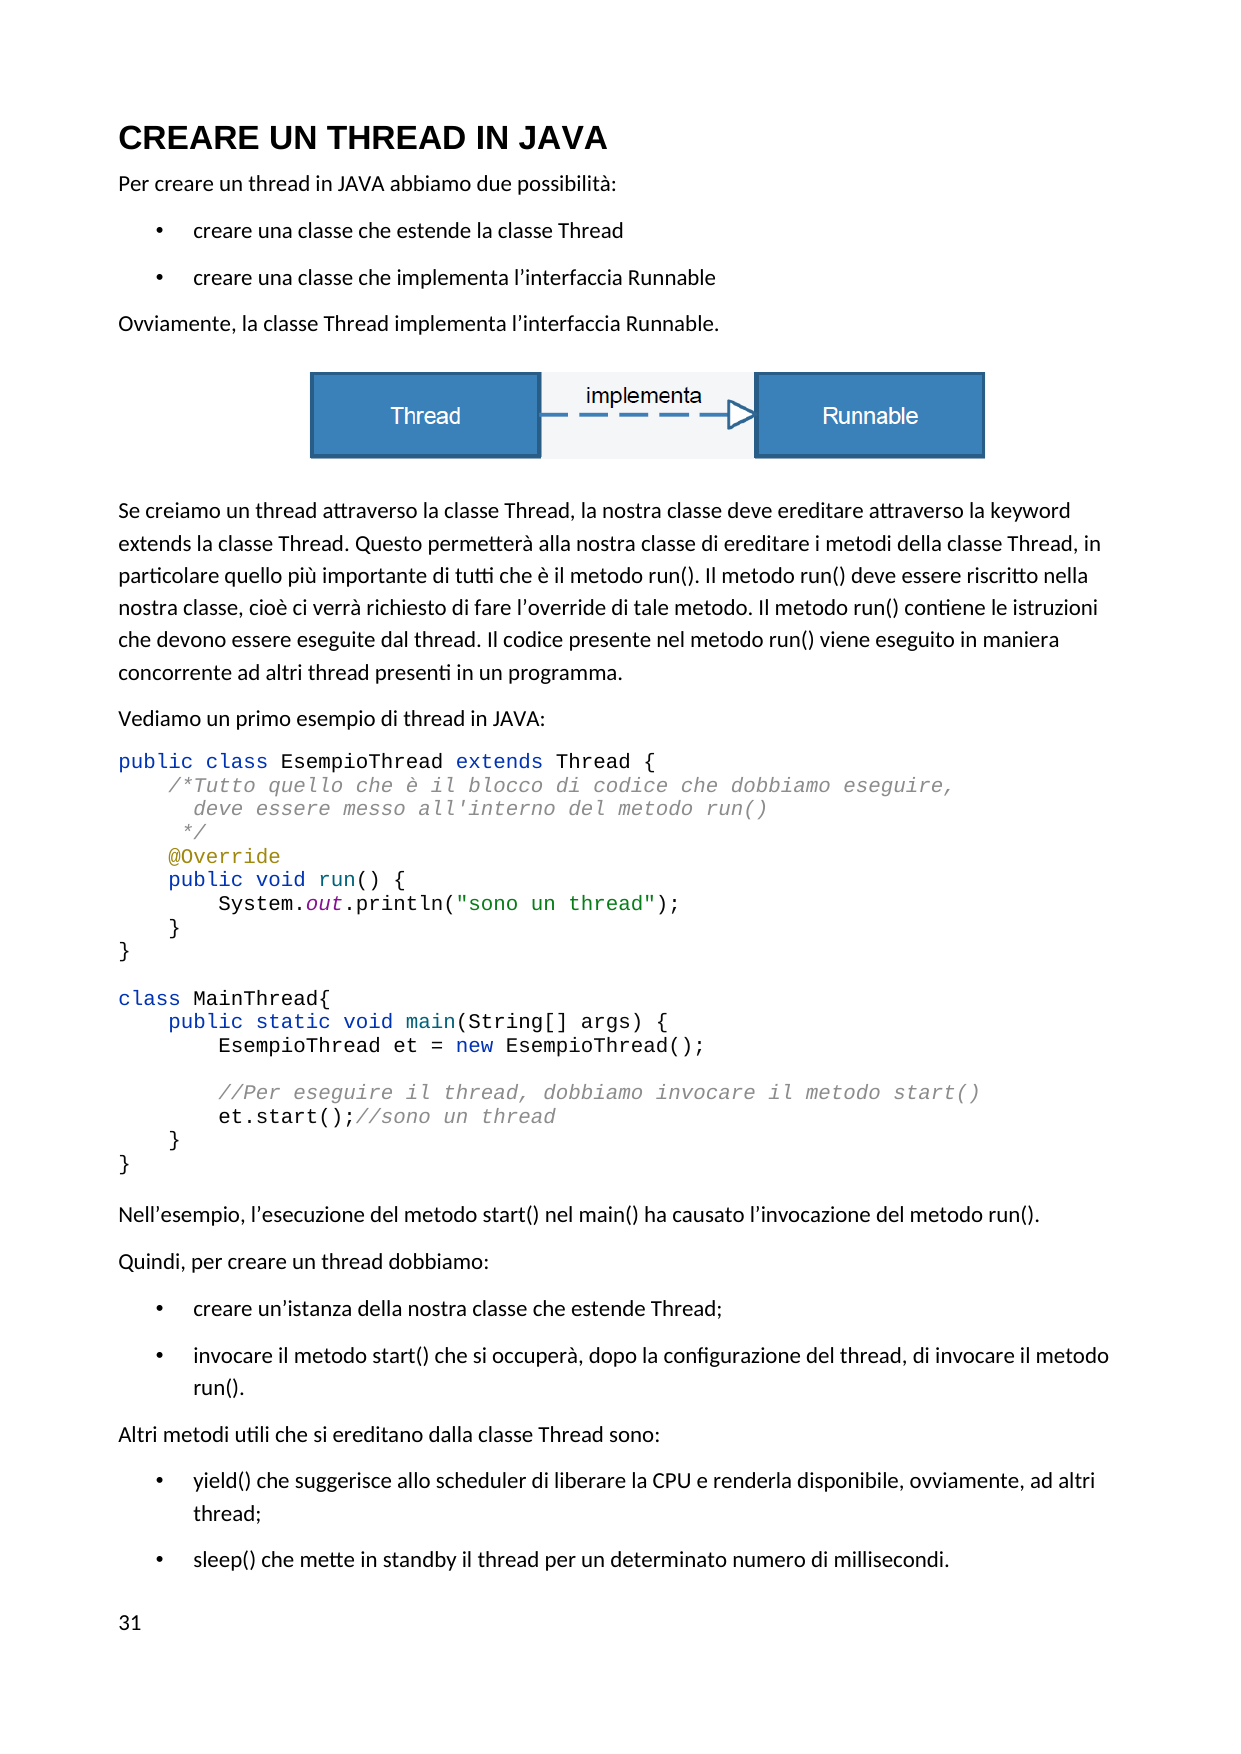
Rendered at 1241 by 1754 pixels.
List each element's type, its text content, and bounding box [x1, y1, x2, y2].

text Se creiamo un thread attraverso la classe Thread, la nostra classe deve ereditare attraverso la keyword extends la classe Thread. Questo permetterà alla nostra classe di ereditare i metodi della classe Thread, in particolare quello più importante di tutti che è il metodo run(). Il metodo run() deve essere riscritto nella nostra classe, cioè ci verrà richiesto di fare l’override di tale metodo. Il metodo run() contiene le istruzioni che devono essere eseguite dal thread. Il codice presente nel metodo run() viene eseguito in maniera concorrente ad altri thread presenti in un programma. [118, 497, 1122, 686]
list yield() che suggerisce allo scheduler di liberare la CPU e renderla disponibile, ovviamente, ad altri thread; [156, 1466, 1122, 1527]
list sleep() che mette in standby il thread per un determinato numero di millisecondi. [156, 1545, 1122, 1573]
text Nell’esempio, l’esecuzione del metodo start() nel main() ha causato l’invocazione del metodo run(). [118, 1200, 1122, 1228]
list creare un’istanza della nostra classe che estende Thread; [156, 1294, 1122, 1322]
list invocare il metodo start() che si occuperà, dopo la configurazione del thread, di invocare il metodo run(). [156, 1341, 1122, 1401]
text public class EsempioThread extends Thread { /*Tutto quello che è il blocco di codice che dobbiamo eseguire, deve essere messo all'interno del metodo run() */ @Override public void run() { System.out.println("sono un thread"); } } class MainThread{ public static void main(String[] args) { EsempioThread et = new EsempioThread(); //Per eseguire il thread, dobbiamo invocare il metodo start() et.start();//sono un thread } } [118, 751, 1122, 1200]
subtitle CREARE UN THREAD IN JAVA [118, 118, 1122, 157]
text Altri metodi utili che si ereditano dalla classe Thread sono: [118, 1420, 1122, 1448]
text Vediamo un primo esempio di thread in JAVA: [118, 704, 1122, 732]
picture [309, 372, 986, 459]
list creare una classe che implementa l’interfaccia Runnable [156, 263, 1122, 291]
text Quindi, per creare un thread dobbiamo: [118, 1247, 1122, 1275]
text Ovviamente, la classe Thread implementa l’interfaccia Runnable. [118, 309, 1122, 338]
text Per creare un thread in JAVA abbiamo due possibilità: [118, 169, 1122, 197]
list creare una classe che estende la classe Thread [156, 216, 1122, 244]
